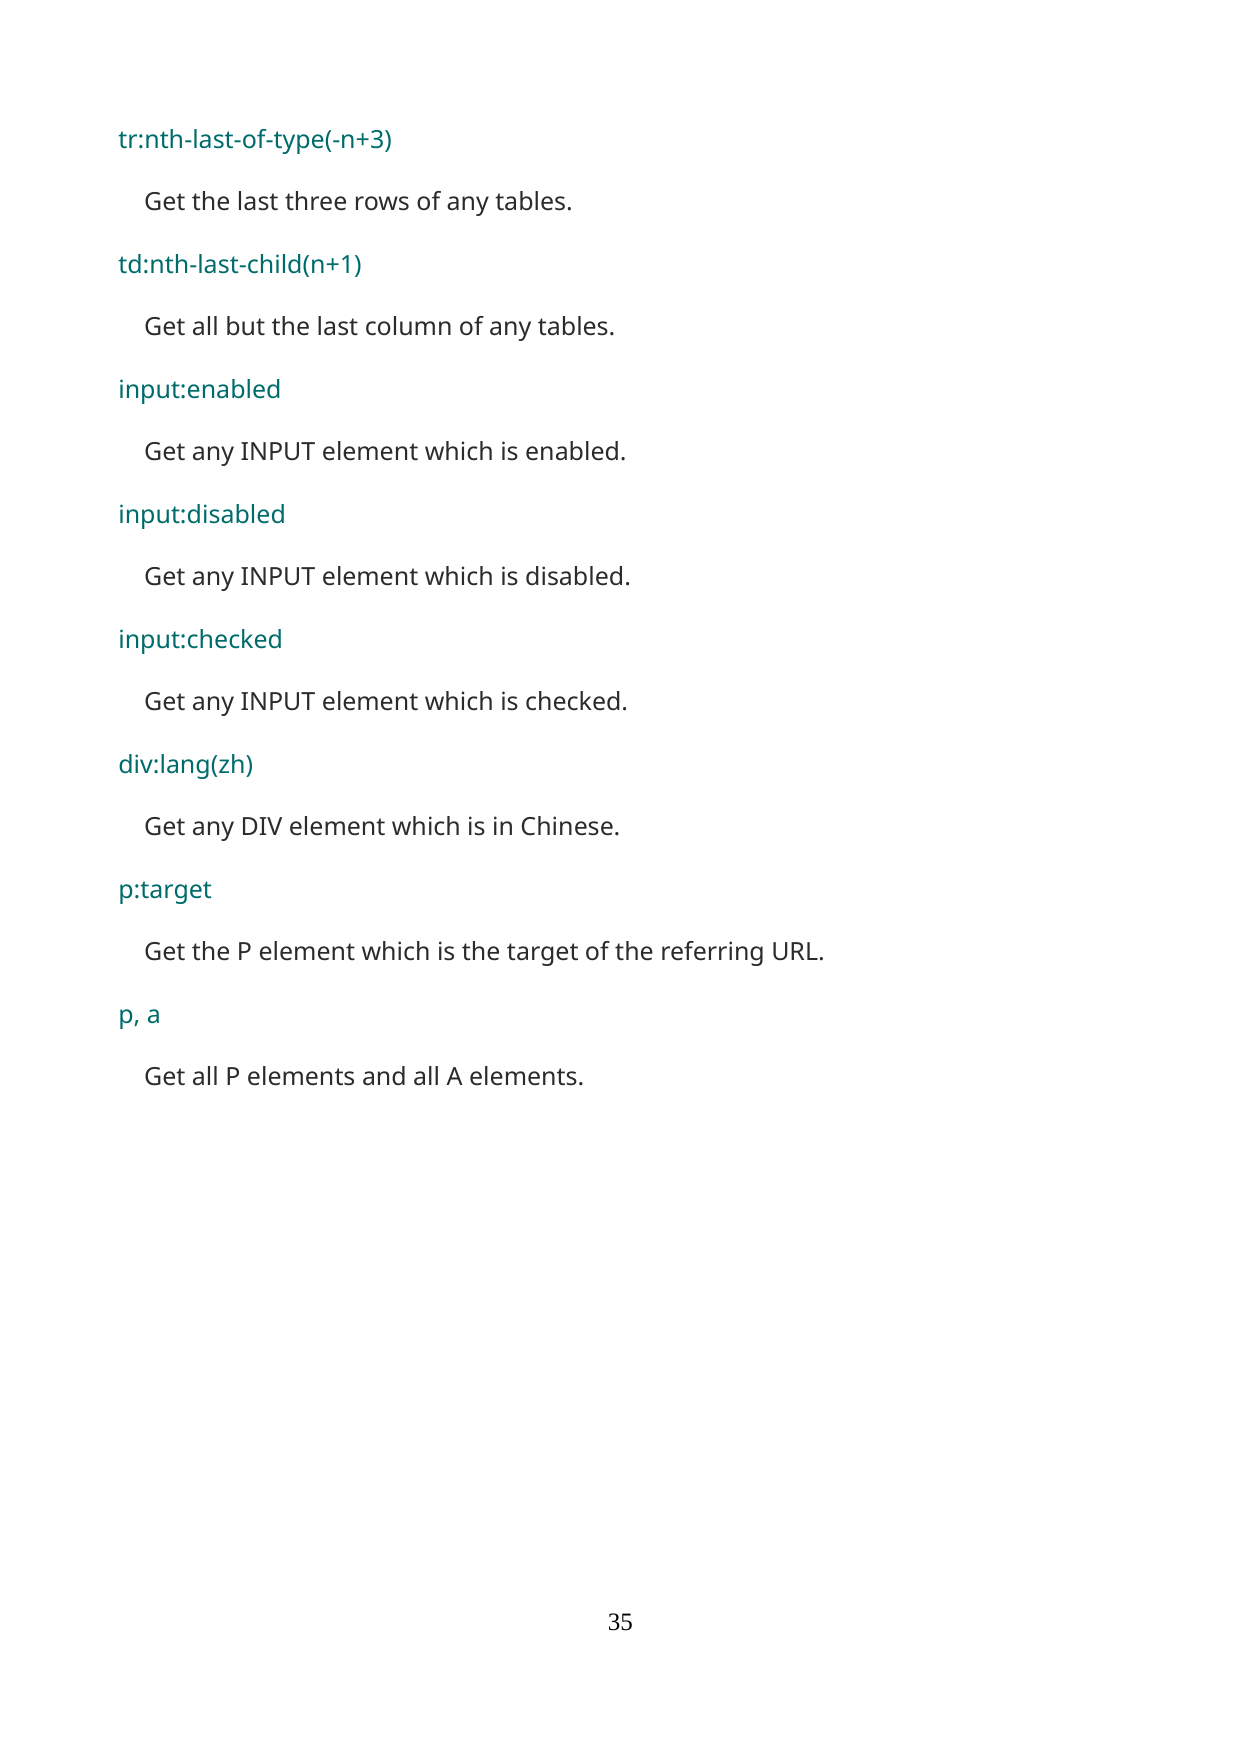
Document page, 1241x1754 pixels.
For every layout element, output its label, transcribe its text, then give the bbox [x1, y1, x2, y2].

text Get any INPUT element which is enabled. [118, 431, 1122, 468]
text td:nth-last-child(n+1) [118, 243, 1122, 281]
text Get any DIV element which is in Chinese. [118, 806, 1122, 843]
text p, a [118, 993, 1122, 1031]
text Get any INPUT element which is checked. [118, 681, 1122, 718]
text tr:nth-last-of-type(-n+3) [118, 118, 1122, 156]
text p:target [118, 868, 1122, 906]
text Get all but the last column of any tables. [118, 306, 1122, 343]
text Get the last three rows of any tables. [118, 181, 1122, 218]
text Get all P elements and all A elements. [118, 1056, 1122, 1093]
text Get the P element which is the target of the referring URL. [118, 931, 1122, 968]
text div:lang(zh) [118, 743, 1122, 781]
text Get any INPUT element which is disabled. [118, 556, 1122, 593]
text input:disabled [118, 493, 1122, 531]
text input:enabled [118, 368, 1122, 406]
text input:checked [118, 618, 1122, 656]
